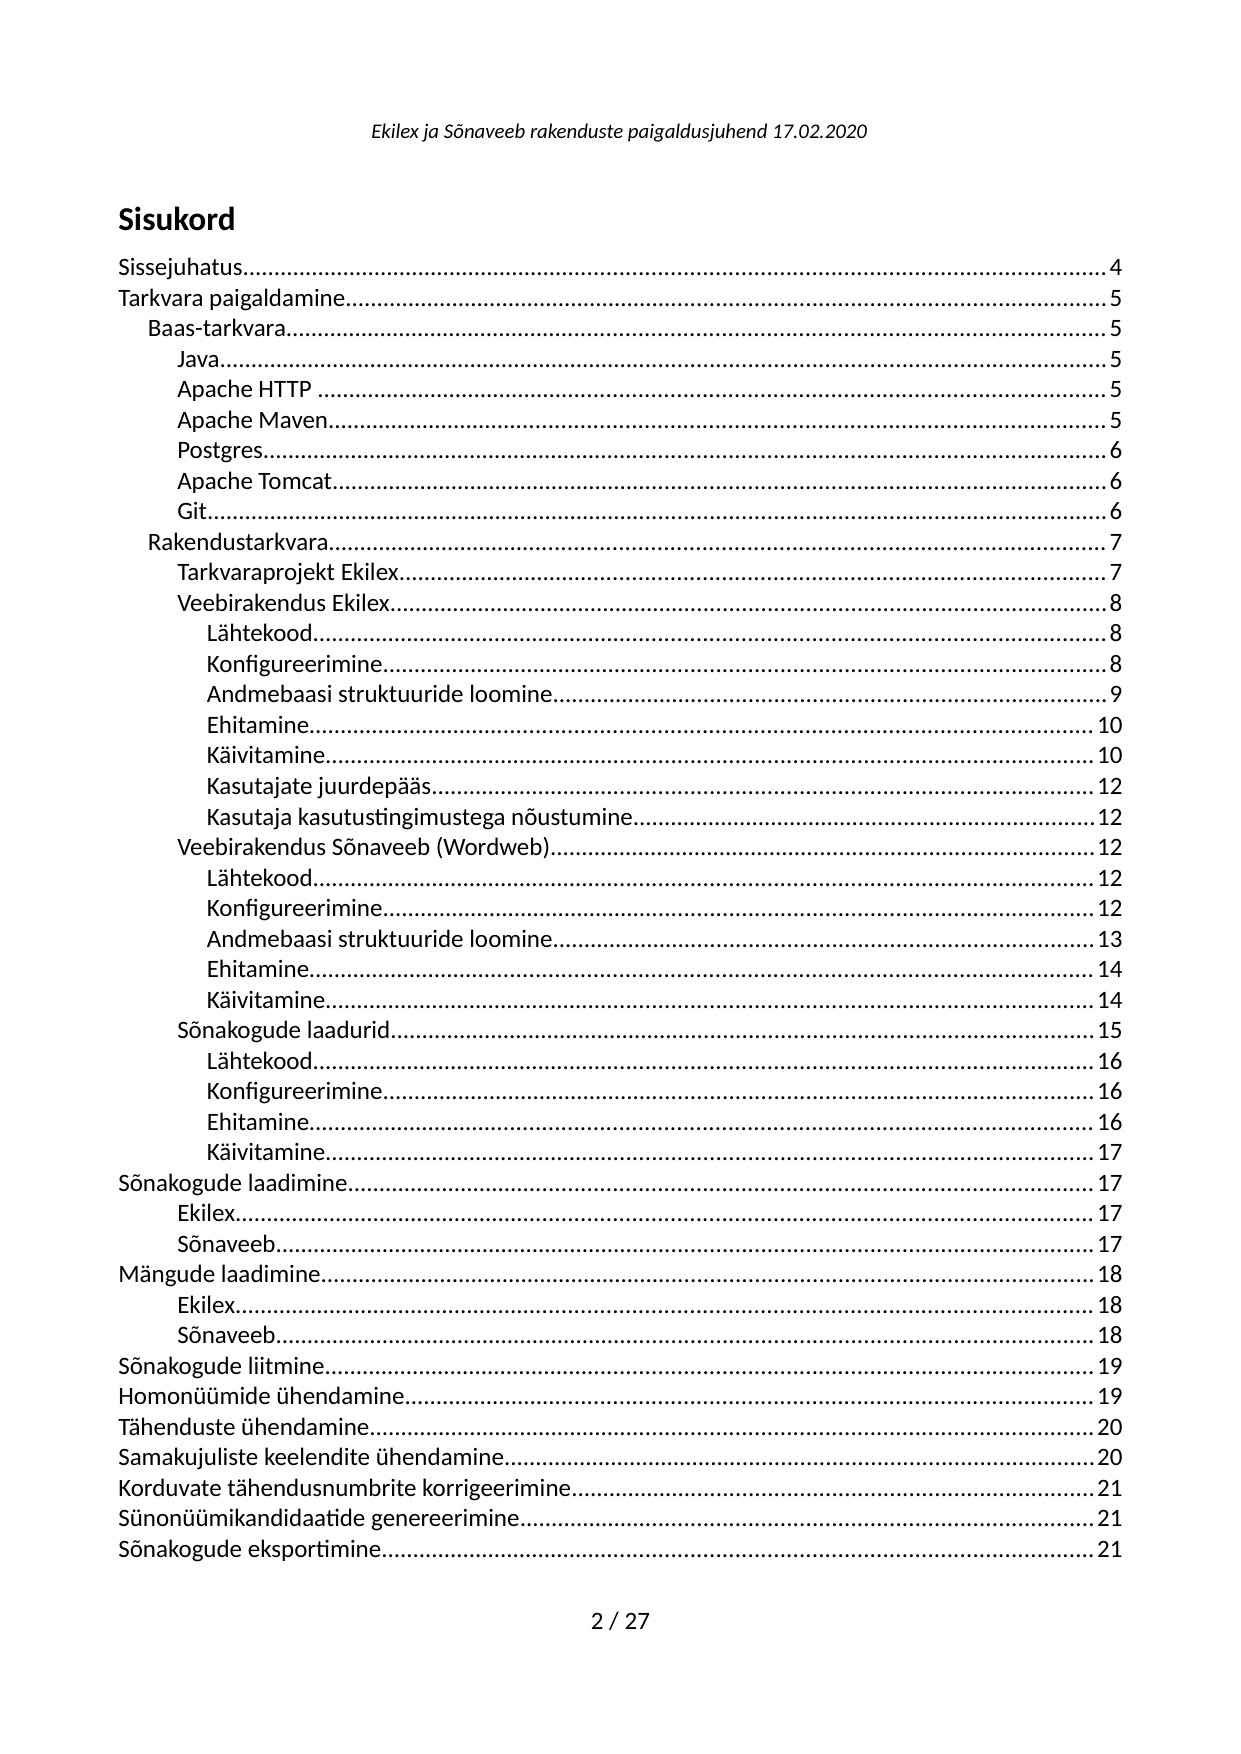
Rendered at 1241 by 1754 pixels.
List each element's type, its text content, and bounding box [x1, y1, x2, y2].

text Tarkvara paigaldamine 5 [118, 282, 1122, 312]
text Apache HTTP 5 [177, 373, 1122, 404]
text Kasutajate juurdepääs 12 [207, 770, 1122, 801]
text Sõnaveeb 18 [177, 1319, 1122, 1350]
text Sõnakogude laadimine 17 [118, 1167, 1122, 1197]
text Ehitamine 14 [207, 953, 1122, 984]
text Konfigureerimine 8 [207, 648, 1122, 678]
text Käivitamine 14 [207, 984, 1122, 1014]
text Apache Tomcat 6 [177, 465, 1122, 495]
text Ekilex 18 [177, 1289, 1122, 1319]
text Andmebaasi struktuuride loomine 9 [207, 678, 1122, 709]
text Käivitamine 10 [207, 739, 1122, 770]
text Git 6 [177, 495, 1122, 526]
text Lähtekood 16 [207, 1045, 1122, 1075]
text Rakendustarkvara 7 [148, 526, 1122, 556]
text Samakujuliste keelendite ühendamine 20 [118, 1442, 1122, 1472]
text Ehitamine 16 [207, 1106, 1122, 1136]
text Konfigureerimine 16 [207, 1075, 1122, 1106]
text Veebirakendus Sõnaveeb (Wordweb) 12 [177, 831, 1122, 862]
text Konfigureerimine 12 [207, 892, 1122, 923]
text Mängude laadimine 18 [118, 1258, 1122, 1289]
text Kasutaja kasutustingimustega nõustumine 12 [207, 801, 1122, 831]
text Sünonüümikandidaatide genereerimine 21 [118, 1503, 1122, 1533]
text Tarkvaraprojekt Ekilex 7 [177, 556, 1122, 587]
text Korduvate tähendusnumbrite korrigeerimine 21 [118, 1472, 1122, 1503]
text Baas-tarkvara 5 [148, 312, 1122, 343]
text Java 5 [177, 343, 1122, 373]
text Käivitamine 17 [207, 1136, 1122, 1167]
text Homonüümide ühendamine 19 [118, 1381, 1122, 1411]
text Tähenduste ühendamine 20 [118, 1411, 1122, 1442]
text Sõnakogude liitmine 19 [118, 1350, 1122, 1381]
text Ekilex 17 [177, 1197, 1122, 1228]
text Sissejuhatus 4 [118, 251, 1122, 282]
text Veebirakendus Ekilex 8 [177, 587, 1122, 617]
text Lähtekood 8 [207, 617, 1122, 648]
text Postgres 6 [177, 434, 1122, 465]
subtitle Sisukord [118, 198, 1122, 239]
text Sõnakogude eksportimine 21 [118, 1533, 1122, 1564]
text Andmebaasi struktuuride loomine 13 [207, 923, 1122, 953]
text Apache Maven 5 [177, 404, 1122, 434]
text Ehitamine 10 [207, 709, 1122, 739]
text Sõnaveeb 17 [177, 1228, 1122, 1258]
text Lähtekood 12 [207, 862, 1122, 892]
text Sõnakogude laadurid 15 [177, 1014, 1122, 1045]
